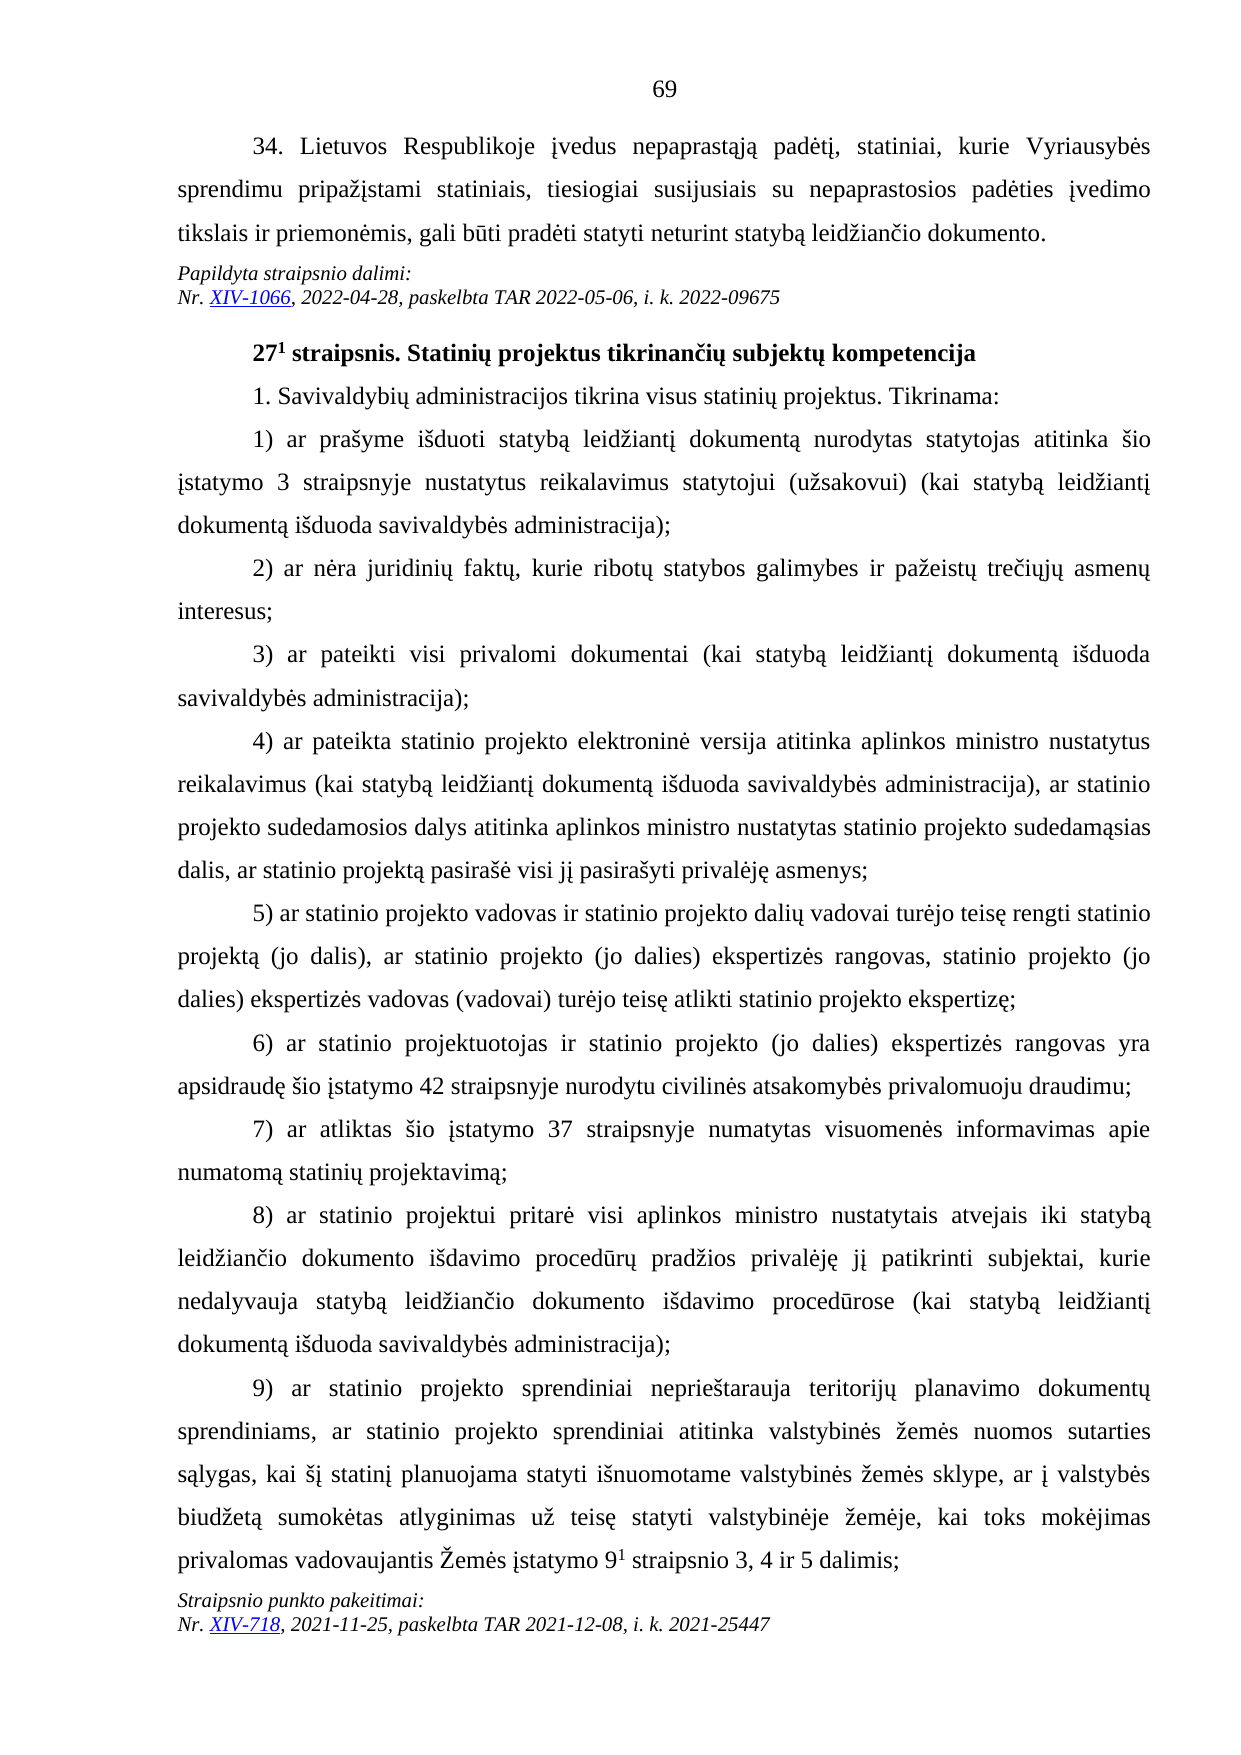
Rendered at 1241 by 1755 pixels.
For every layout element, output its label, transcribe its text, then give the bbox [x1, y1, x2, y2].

text 34. Lietuvos Respublikoje įvedus nepaprastąją padėtį, statiniai, kurie Vyriausybės sprendimu pripažįstami statiniais, tiesiogiai susijusiais su nepaprastosios padėties įvedimo tikslais ir priemonėmis, gali būti pradėti statyti neturint statybą leidžiančio dokumento. [177, 131, 1152, 246]
text 1. Savivaldybių administracijos tikrina visus statinių projektus. Tikrinama: [177, 381, 1152, 409]
text 8) ar statinio projektui pritarė visi aplinkos ministro nustatytais atvejais iki statybą leidžiančio dokumento išdavimo procedūrų pradžios privalėję jį patikrinti subjektai, kurie nedalyvauja statybą leidžiančio dokumento išdavimo procedūrose (kai statybą leidžiantį dokumentą išduoda savivaldybės administracija); [177, 1200, 1152, 1358]
text 3) ar pateikti visi privalomi dokumentai (kai statybą leidžiantį dokumentą išduoda savivaldybės administracija); [177, 639, 1152, 711]
text Straipsnio punkto pakeitimai: [177, 1588, 1152, 1612]
text Nr. XIV-718, 2021-11-25, paskelbta TAR 2021-12-08, i. k. 2021-25447 [177, 1612, 1152, 1636]
text 1) ar prašyme išduoti statybą leidžiantį dokumentą nurodytas statytojas atitinka šio įstatymo 3 straipsnyje nustatytus reikalavimus statytojui (užsakovui) (kai statybą leidžiantį dokumentą išduoda savivaldybės administracija); [177, 424, 1152, 539]
text 6) ar statinio projektuotojas ir statinio projekto (jo dalies) ekspertizės rangovas yra apsidraudę šio įstatymo 42 straipsnyje nurodytu civilinės atsakomybės privalomuoju draudimu; [177, 1028, 1152, 1099]
text 5) ar statinio projekto vadovas ir statinio projekto dalių vadovai turėjo teisę rengti statinio projektą (jo dalis), ar statinio projekto (jo dalies) ekspertizės rangovas, statinio projekto (jo dalies) ekspertizės vadovas (vadovai) turėjo teisę atlikti statinio projekto ekspertizę; [177, 898, 1152, 1013]
text 9) ar statinio projekto sprendiniai neprieštarauja teritorijų planavimo dokumentų sprendiniams, ar statinio projekto sprendiniai atitinka valstybinės žemės nuomos sutarties sąlygas, kai šį statinį planuojama statyti išnuomotame valstybinės žemės sklype, ar į valstybės biudžetą sumokėtas atlyginimas už teisę statyti valstybinėje žemėje, kai toks mokėjimas privalomas vadovaujantis Žemės įstatymo 91 straipsnio 3, 4 ir 5 dalimis; [177, 1373, 1152, 1574]
text 4) ar pateikta statinio projekto elektroninė versija atitinka aplinkos ministro nustatytus reikalavimus (kai statybą leidžiantį dokumentą išduoda savivaldybės administracija), ar statinio projekto sudedamosios dalys atitinka aplinkos ministro nustatytas statinio projekto sudedamąsias dalis, ar statinio projektą pasirašė visi jį pasirašyti privalėję asmenys; [177, 726, 1152, 884]
text Nr. XIV-1066, 2022-04-28, paskelbta TAR 2022-05-06, i. k. 2022-09675 [177, 285, 1152, 309]
text Papildyta straipsnio dalimi: [177, 261, 1152, 285]
text 2) ar nėra juridinių faktų, kurie ribotų statybos galimybes ir pažeistų trečiųjų asmenų interesus; [177, 553, 1152, 625]
text 271 straipsnis. Statinių projektus tikrinančių subjektų kompetencija [177, 338, 1152, 366]
text 7) ar atliktas šio įstatymo 37 straipsnyje numatytas visuomenės informavimas apie numatomą statinių projektavimą; [177, 1114, 1152, 1186]
